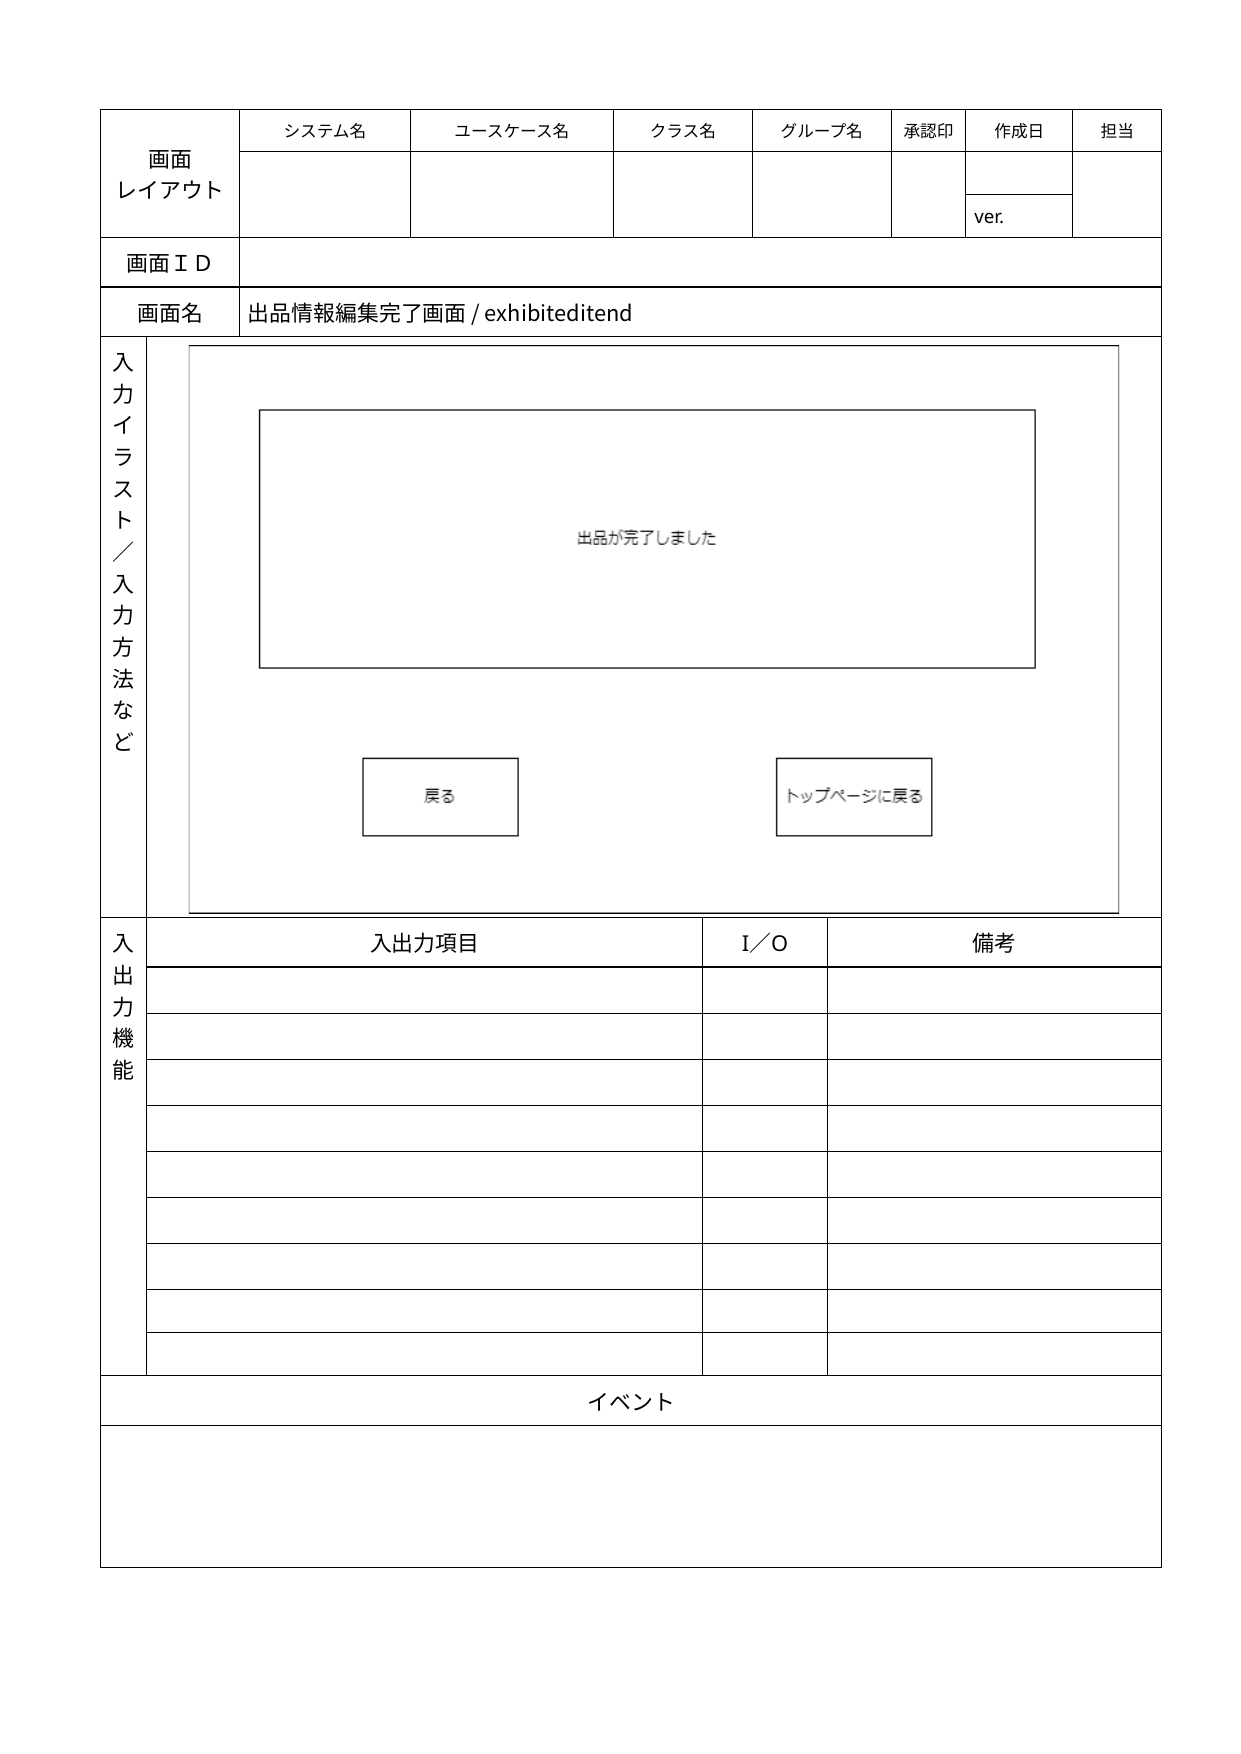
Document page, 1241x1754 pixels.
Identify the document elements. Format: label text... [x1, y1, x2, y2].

table_cell イベント [101, 1376, 1161, 1424]
table_cell [240, 238, 1161, 286]
table_cell [101, 1426, 1161, 1567]
table_cell [703, 1290, 827, 1332]
table_cell [828, 1060, 1161, 1105]
table_header 画面 レイアウト [101, 110, 239, 237]
table_cell 画面ＩＤ [101, 238, 239, 286]
table_cell [614, 152, 752, 237]
table_cell [147, 1198, 702, 1243]
table_cell [703, 1152, 827, 1197]
table_cell [703, 1106, 827, 1151]
table_cell [147, 337, 1161, 917]
table_cell [703, 1244, 827, 1289]
table_cell [828, 1152, 1161, 1197]
table_cell I／O [703, 918, 827, 966]
table_cell [147, 1333, 702, 1375]
table_cell [411, 152, 613, 237]
table_cell [828, 1014, 1161, 1059]
table_header ユースケース名 [411, 110, 613, 151]
table_cell [147, 1014, 702, 1059]
table_header グループ名 [753, 110, 891, 151]
table_cell [147, 1290, 702, 1332]
table_cell [703, 1060, 827, 1105]
table_cell 出品情報編集完了画面 / exhibiteditend [240, 288, 1161, 336]
table_cell [240, 152, 410, 237]
table_cell [828, 1198, 1161, 1243]
table_cell 入出力項目 [147, 918, 702, 966]
table_cell 画面名 [101, 288, 239, 336]
table_header 担当 [1073, 110, 1161, 151]
table_cell [703, 1014, 827, 1059]
table_cell [753, 152, 891, 237]
table_cell 備考 [828, 918, 1161, 966]
table_cell 入力イラスト／入力方法など [101, 337, 146, 917]
table_cell [966, 152, 1072, 194]
table_cell [828, 968, 1161, 1012]
picture [188, 345, 1120, 914]
table_cell [147, 1152, 702, 1197]
table_header システム名 [240, 110, 410, 151]
table_cell [147, 1106, 702, 1151]
table_cell [147, 1244, 702, 1289]
table_cell ver. [966, 195, 1072, 237]
table_header クラス名 [614, 110, 752, 151]
table_cell [703, 1333, 827, 1375]
table_cell [828, 1106, 1161, 1151]
table_cell [703, 1198, 827, 1243]
table_cell [828, 1244, 1161, 1289]
table_header 作成日 [966, 110, 1072, 151]
table_cell [147, 1060, 702, 1105]
table_header 承認印 [892, 110, 965, 151]
table_cell [892, 152, 965, 237]
table_cell [828, 1290, 1161, 1332]
table_cell [828, 1333, 1161, 1375]
table_cell [703, 968, 827, 1012]
table_cell [147, 968, 702, 1012]
table_cell 入出力機能 [101, 918, 146, 1375]
table_cell [1073, 152, 1161, 237]
